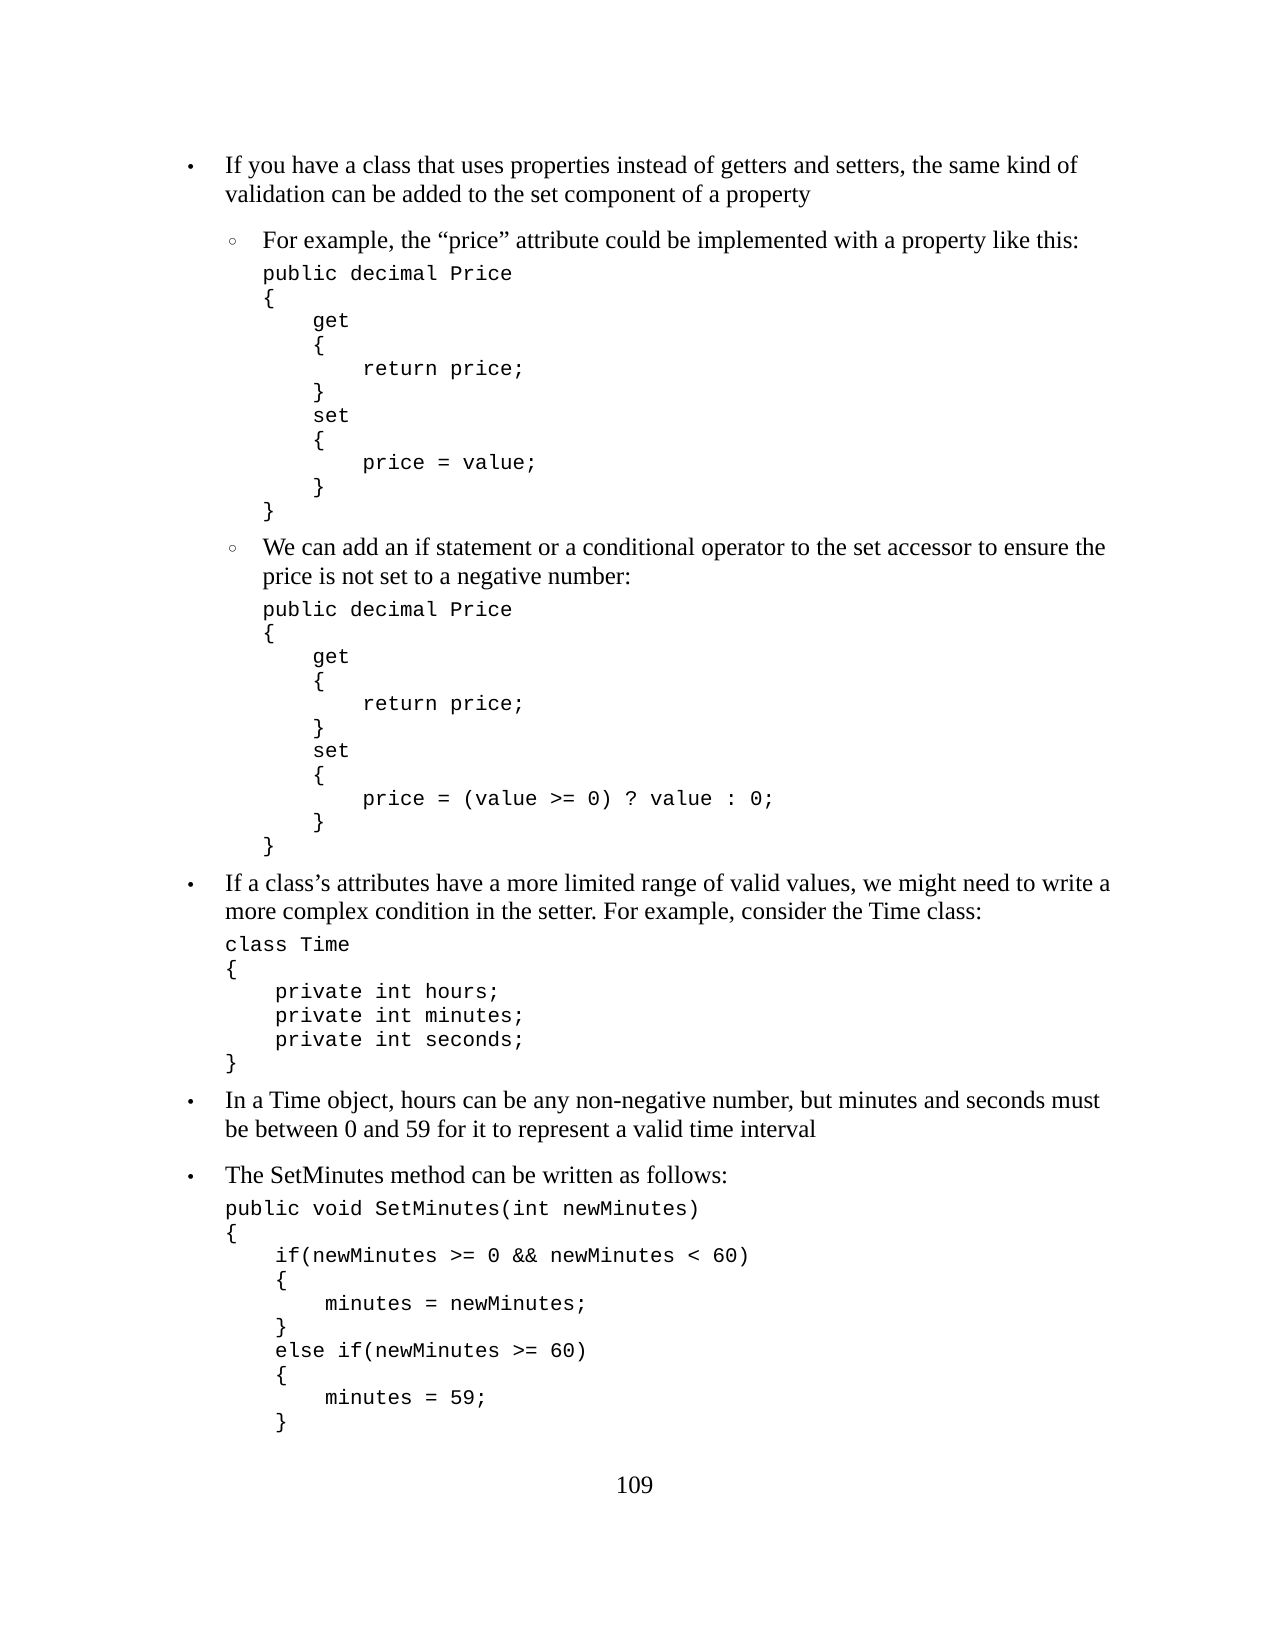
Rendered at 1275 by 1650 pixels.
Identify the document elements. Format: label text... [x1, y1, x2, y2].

list We can add an if statement or a conditional operator to the set accessor to ensure the price is not set to a negative number: [225, 532, 1125, 590]
list { [187, 1222, 1125, 1245]
list return price; [225, 693, 1125, 717]
list } [225, 381, 1125, 405]
list public void SetMinutes(int newMinutes) [187, 1198, 1125, 1222]
list { [187, 1269, 1125, 1293]
list minutes = newMinutes; [187, 1293, 1125, 1316]
list { [225, 764, 1125, 788]
list else if(newMinutes >= 60) [187, 1340, 1125, 1364]
list { [187, 1364, 1125, 1387]
list private int seconds; [187, 1029, 1125, 1052]
list private int hours; [187, 981, 1125, 1005]
list public decimal Price [225, 599, 1125, 622]
list In a Time object, hours can be any non-negative number, but minutes and seconds must be between 0 and 59 for it to represent a valid time interval [187, 1085, 1125, 1142]
list public decimal Price [225, 263, 1125, 287]
list For example, the “price” attribute could be implemented with a property like this: [225, 225, 1125, 254]
list { [225, 429, 1125, 452]
list get [225, 646, 1125, 669]
list price = (value >= 0) ? value : 0; [225, 788, 1125, 811]
list private int minutes; [187, 1005, 1125, 1029]
list If a class’s attributes have a more limited range of valid values, we might need to write a more complex condition in the setter. For example, consider the Time class: [187, 868, 1125, 925]
list return price; [225, 358, 1125, 381]
list class Time [187, 934, 1125, 958]
list minutes = 59; [187, 1387, 1125, 1411]
list { [225, 622, 1125, 646]
list } [225, 811, 1125, 835]
list } [187, 1411, 1125, 1434]
list } [187, 1052, 1125, 1076]
list if(newMinutes >= 0 && newMinutes < 60) [187, 1245, 1125, 1269]
list { [225, 287, 1125, 310]
list get [225, 310, 1125, 334]
list set [225, 741, 1125, 764]
list } [225, 717, 1125, 741]
list { [225, 669, 1125, 693]
list If you have a class that uses properties instead of getters and setters, the same kind of validation can be added to the set component of a property [187, 150, 1125, 207]
list } [225, 499, 1125, 523]
list } [187, 1316, 1125, 1340]
list } [225, 835, 1125, 859]
list The SetMinutes method can be written as follows: [187, 1160, 1125, 1189]
list { [225, 334, 1125, 358]
list set [225, 405, 1125, 429]
list { [187, 958, 1125, 981]
list price = value; [225, 452, 1125, 476]
list } [225, 476, 1125, 499]
